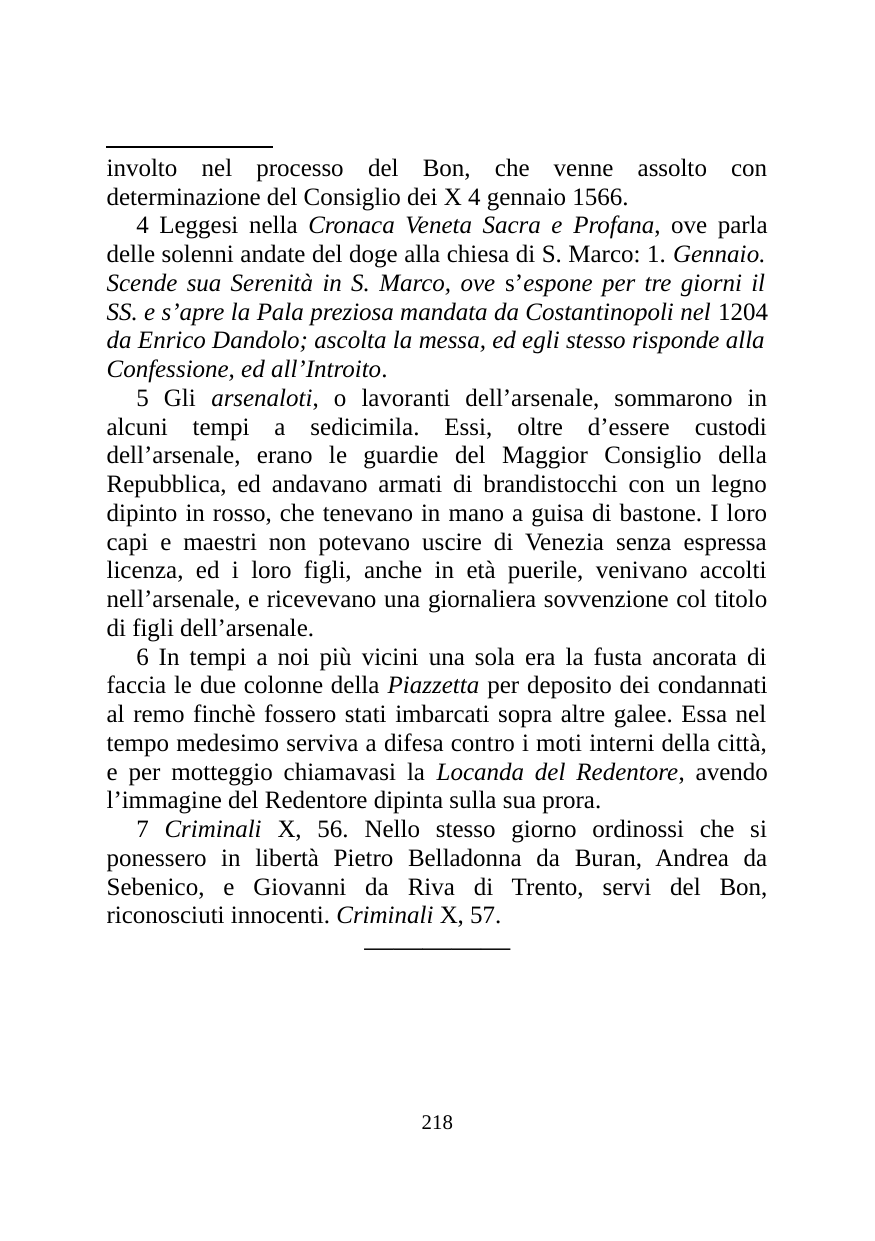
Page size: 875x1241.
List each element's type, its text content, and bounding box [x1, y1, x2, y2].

text Gli arsenaloti, o lavoranti dell’arsenale, sommarono in alcuni tempi a sedicimila. Essi, oltre d’essere custodi dell’arsenale, erano le guardie del Maggior Consiglio della Repubblica, ed andavano armati di brandistocchi con un legno dipinto in rosso, che tenevano in mano a guisa di bastone. I loro capi e maestri non potevano uscire di Venezia senza espressa licenza, ed i loro figli, anche in età puerile, venivano accolti nell’arsenale, e ricevevano una giornaliera sovvenzione col titolo di figli dell’arsenale. [106, 383, 768, 642]
subtitle ――――― [106, 929, 768, 963]
text involto nel processo del Bon, che venne assolto con determinazione del Consiglio dei X 4 gennaio 1566. [106, 153, 768, 210]
text In tempi a noi più vicini una sola era la fusta ancorata di faccia le due colonne della Piazzetta per deposito dei condannati al remo finchè fossero stati imbarcati sopra altre galee. Essa nel tempo medesimo serviva a difesa contro i moti interni della città, e per motteggio chiamavasi la Locanda del Redentore, avendo l’immagine del Redentore dipinta sulla sua prora. [106, 642, 768, 814]
text Leggesi nella Cronaca Veneta Sacra e Profana, ove parla delle solenni andate del doge alla chiesa di S. Marco: 1. Gennaio. Scende sua Serenità in S. Marco, ove s’espone per tre giorni il SS. e s’apre la Pala preziosa mandata da Costantinopoli nel 1204 da Enrico Dandolo; ascolta la messa, ed egli stesso risponde alla Confessione, ed all’Introito. [106, 210, 768, 383]
text Criminali X, 56. Nello stesso giorno ordinossi che si ponessero in libertà Pietro Belladonna da Buran, Andrea da Sebenico, e Giovanni da Riva di Trento, servi del Bon, riconosciuti innocenti. Criminali X, 57. [106, 814, 768, 929]
